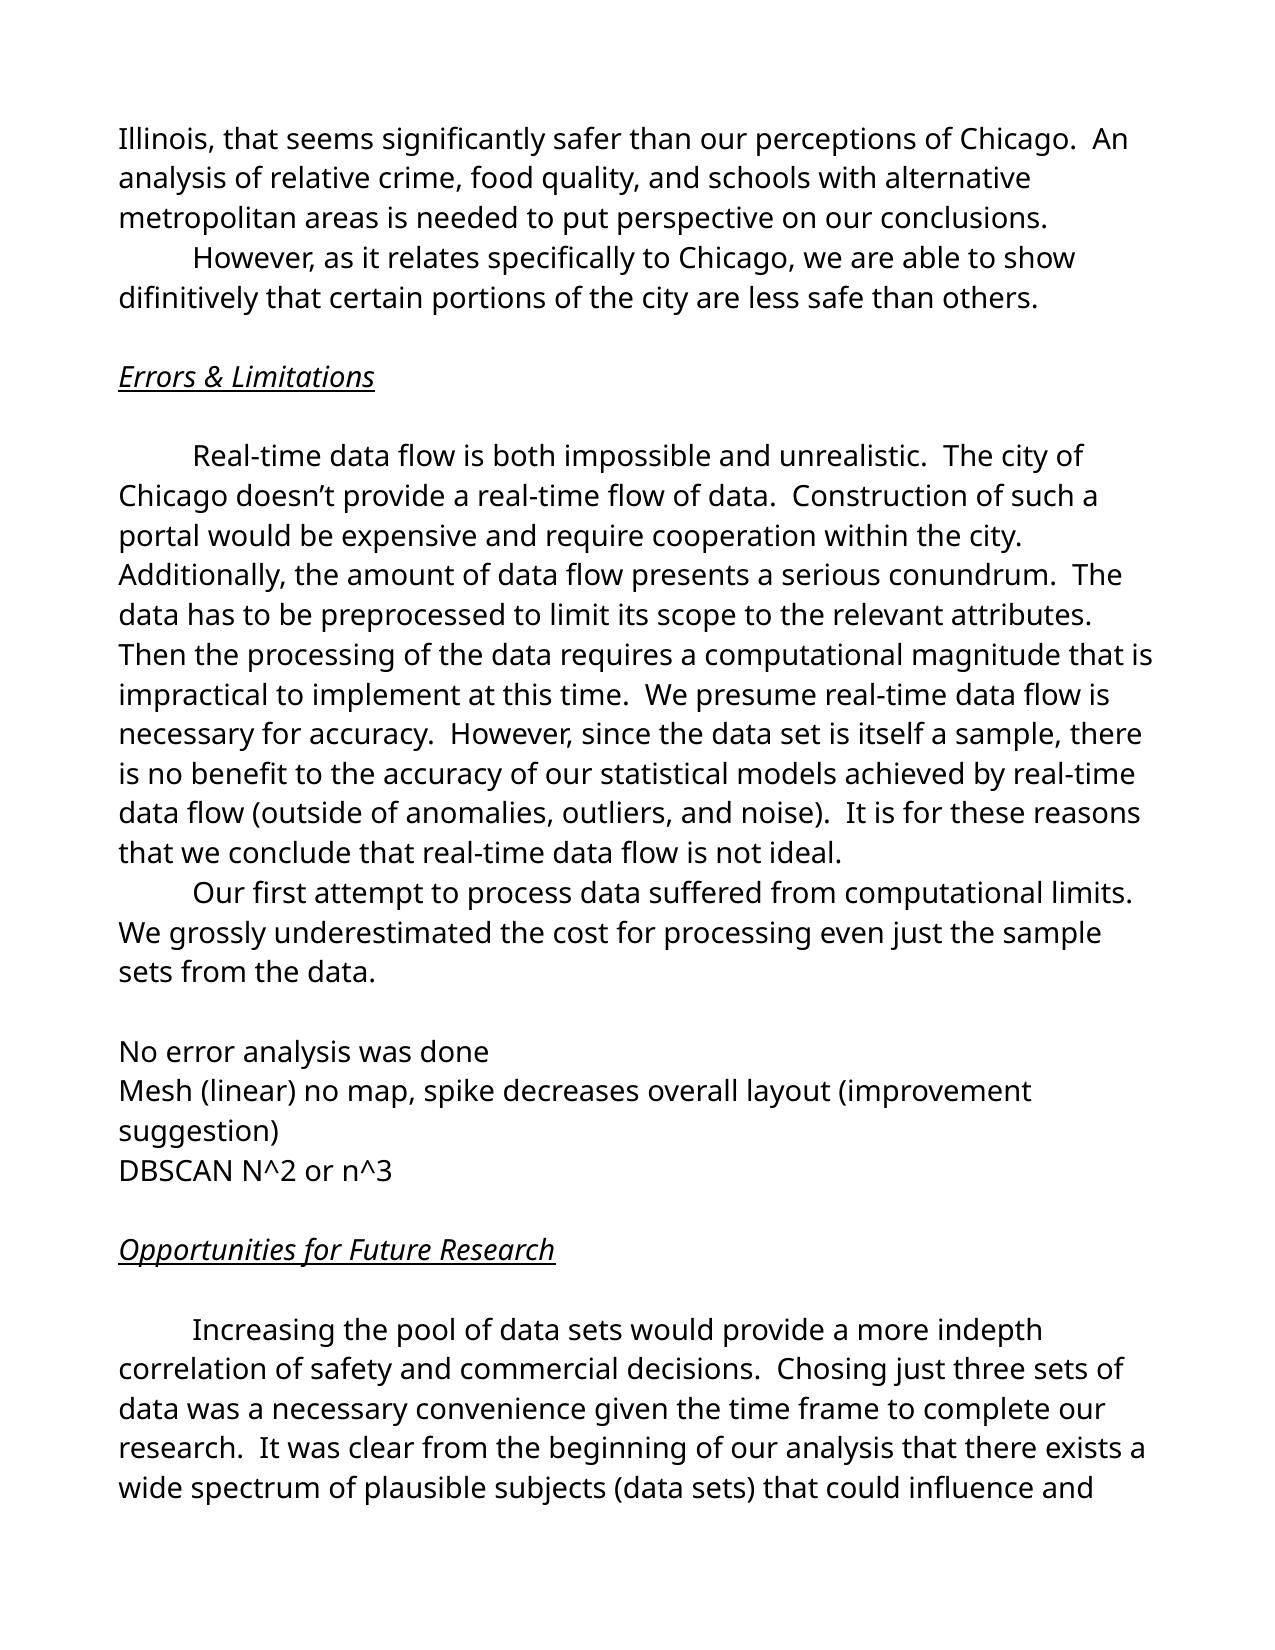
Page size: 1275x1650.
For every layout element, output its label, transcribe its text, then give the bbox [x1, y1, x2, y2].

text However, as it relates specifically to Chicago, we are able to show difinitively that certain portions of the city are less safe than others. [118, 237, 1157, 317]
text Our first attempt to process data suffered from computational limits. We grossly underestimated the cost for processing even just the sample sets from the data. [118, 872, 1157, 991]
text Mesh (linear) no map, spike decreases overall layout (improvement suggestion) [118, 1071, 1157, 1150]
text Real-time data flow is both impossible and unrealistic. The city of Chicago doesn’t provide a real-time flow of data. Construction of such a portal would be expensive and require cooperation within the city. Additionally, the amount of data flow presents a serious conundrum. The data has to be preprocessed to limit its scope to the relevant attributes. Then the processing of the data requires a computational magnitude that is impractical to implement at this time. We presume real-time data flow is necessary for accuracy. However, since the data set is itself a sample, there is no benefit to the accuracy of our statistical models achieved by real-time data flow (outside of anomalies, outliers, and noise). It is for these reasons that we conclude that real-time data flow is not ideal. [118, 436, 1157, 872]
text DBSCAN N^2 or n^3 [118, 1150, 1157, 1190]
text Illinois, that seems significantly safer than our perceptions of Chicago. An analysis of relative crime, food quality, and schools with alternative metropolitan areas is needed to put perspective on our conclusions. [118, 118, 1157, 237]
text Errors & Limitations [118, 356, 1157, 396]
text Increasing the pool of data sets would provide a more indepth correlation of safety and commercial decisions. Chosing just three sets of data was a necessary convenience given the time frame to complete our research. It was clear from the beginning of our analysis that there exists a wide spectrum of plausible subjects (data sets) that could influence and [118, 1309, 1157, 1507]
text No error analysis was done [118, 1031, 1157, 1071]
text Opportunities for Future Research [118, 1229, 1157, 1269]
